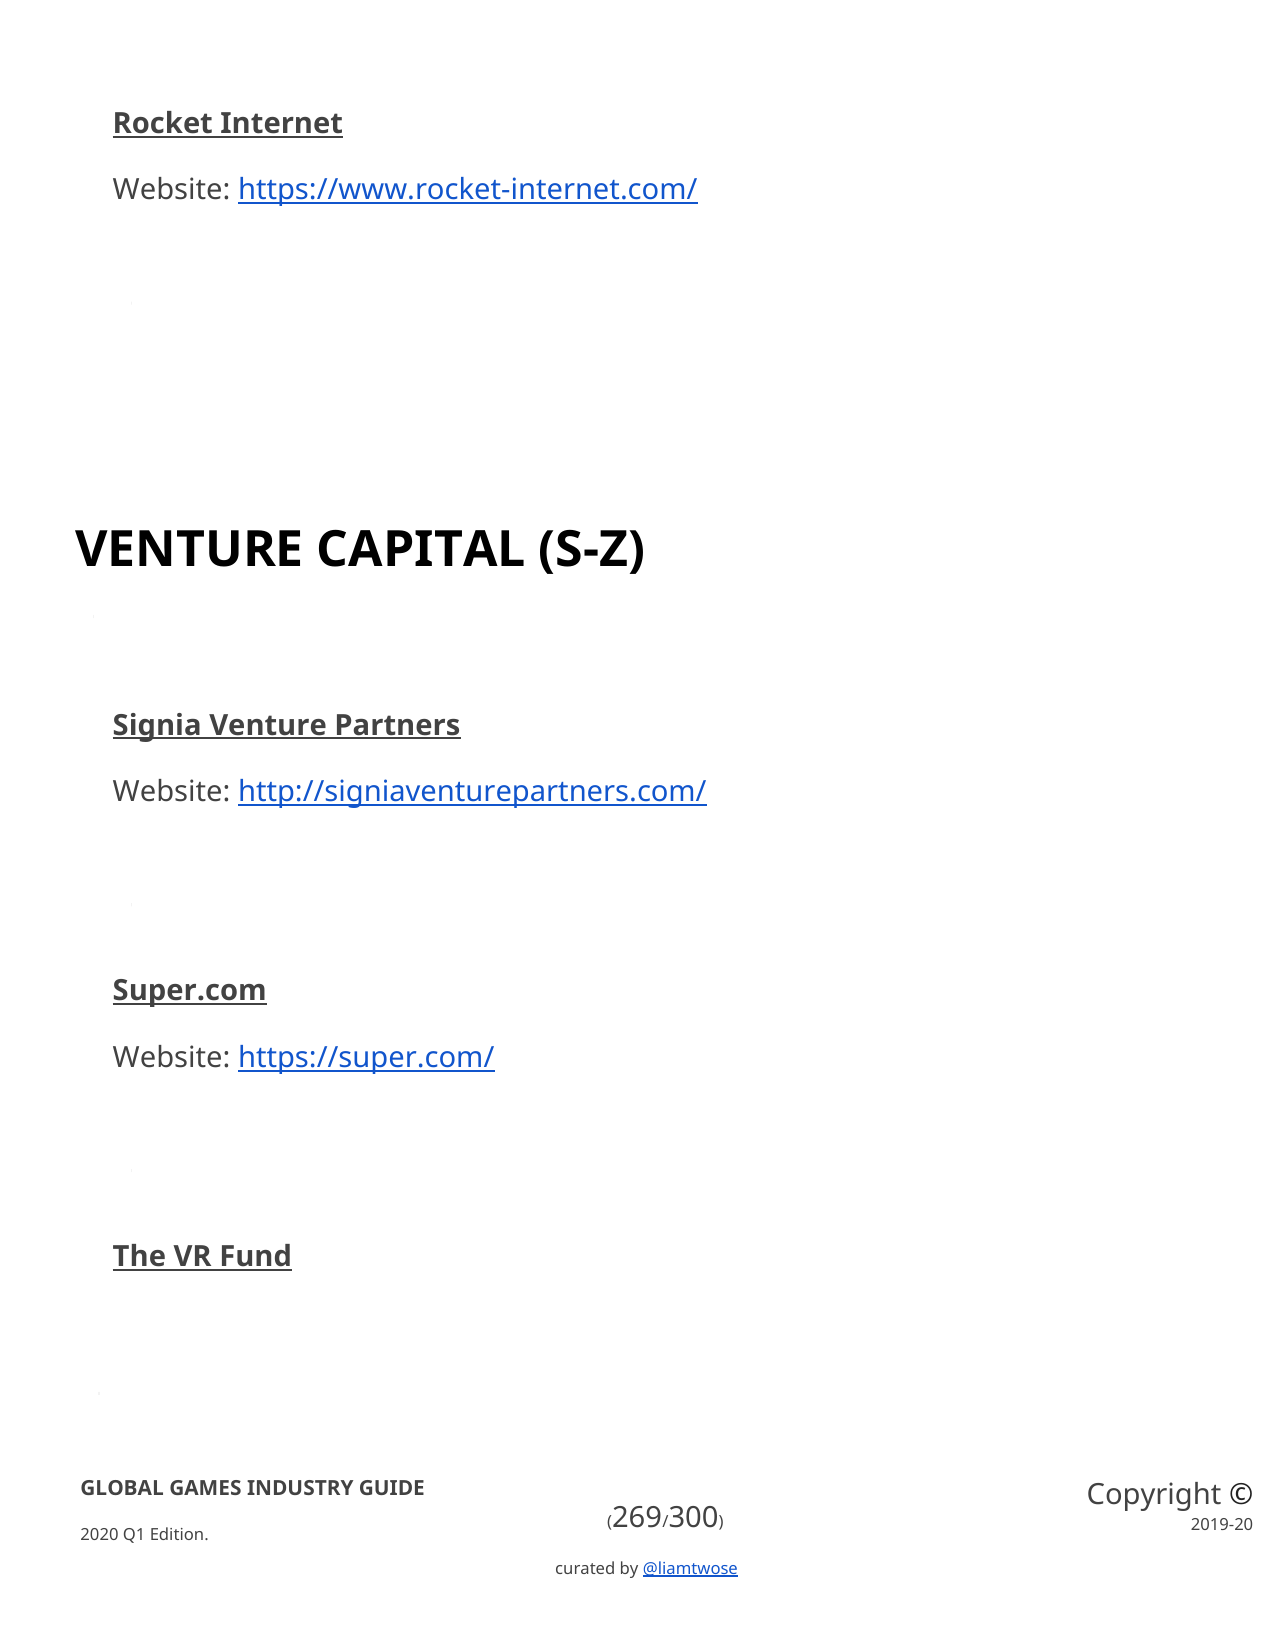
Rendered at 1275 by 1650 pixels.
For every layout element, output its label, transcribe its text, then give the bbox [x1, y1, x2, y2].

subtitle VENTURE CAPITAL (S-Z) [75, 513, 1200, 582]
text Website: http://signiaventurepartners.com/ [112, 770, 1200, 810]
text Website: https://super.com/ [112, 1036, 1200, 1076]
text Rocket Internet [112, 102, 1200, 142]
text Super.com [112, 970, 1200, 1009]
text Signia Venture Partners [112, 704, 1200, 743]
text Website: https://www.rocket-internet.com/ [112, 169, 1200, 208]
text The VR Fund [112, 1236, 1200, 1275]
